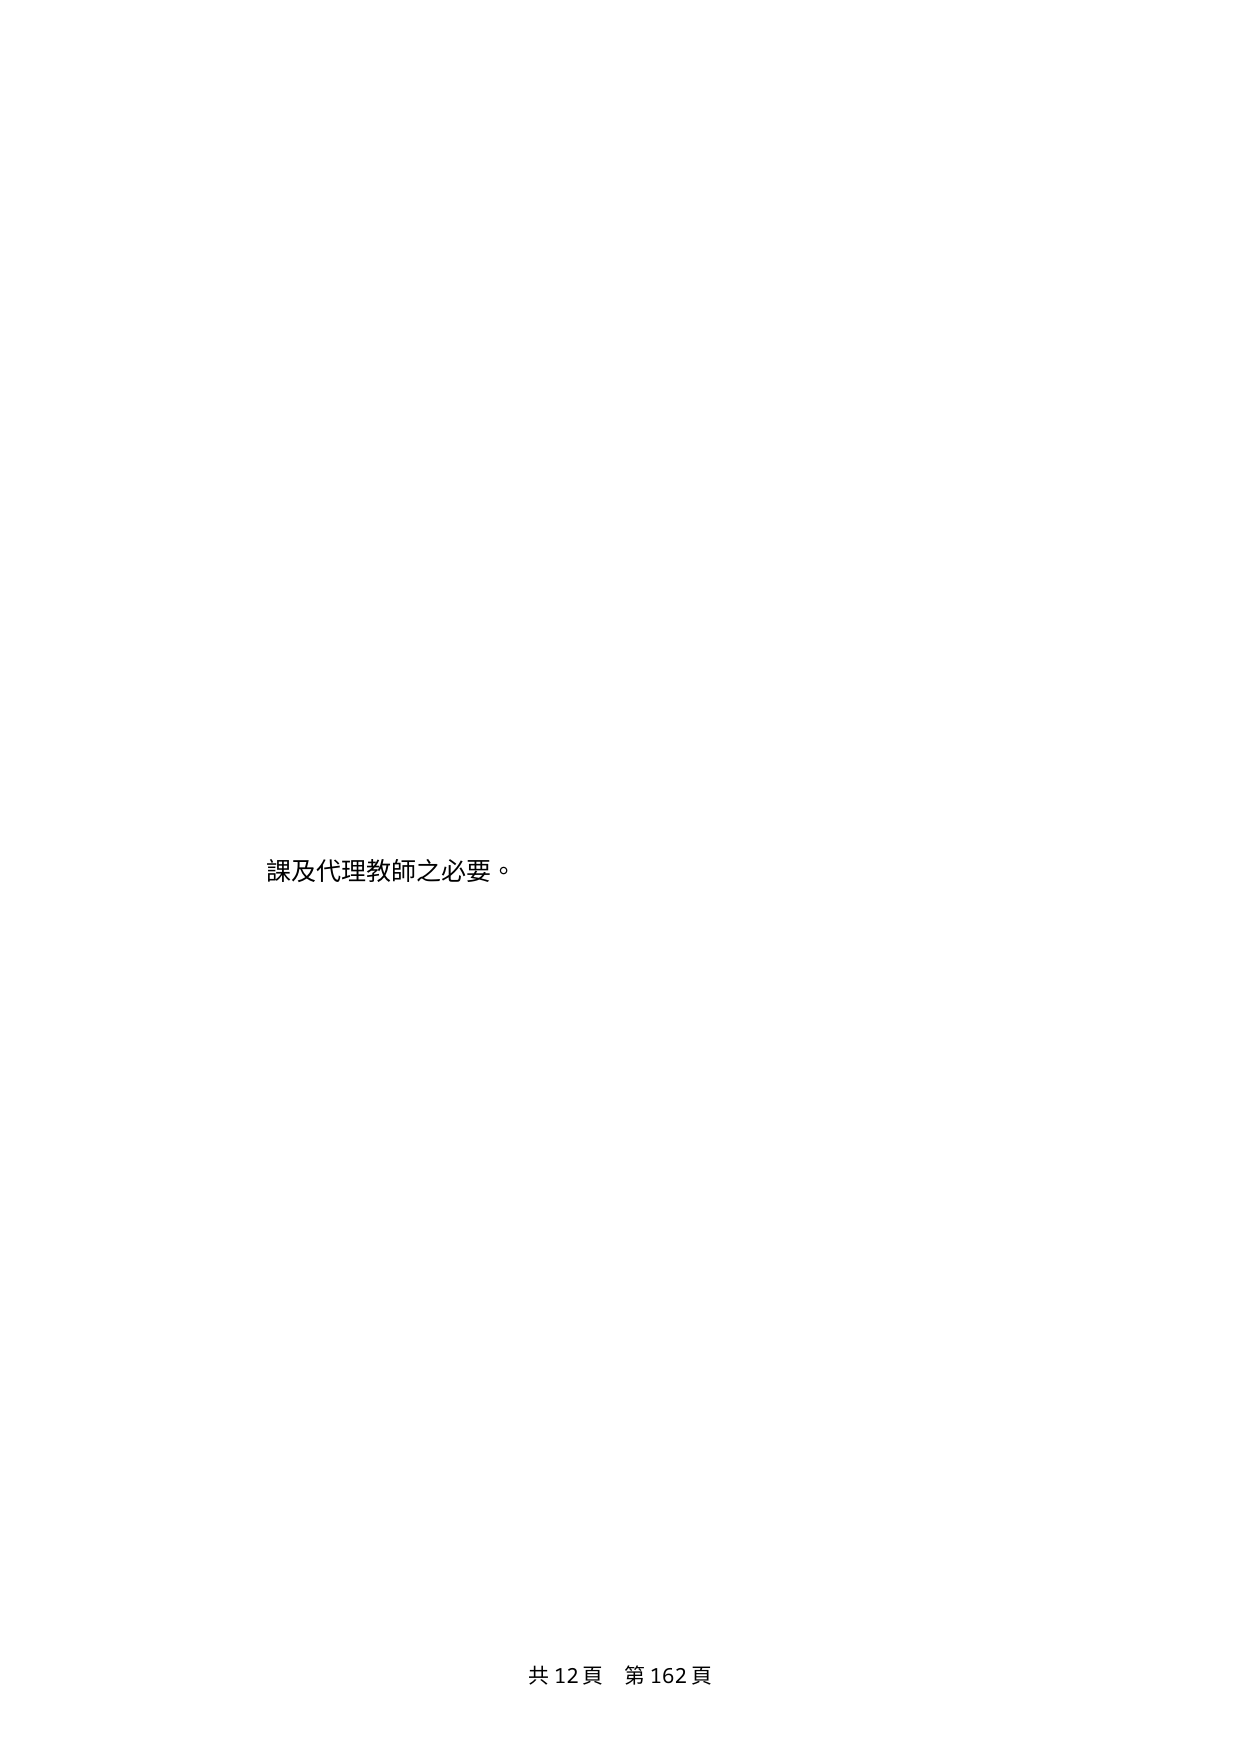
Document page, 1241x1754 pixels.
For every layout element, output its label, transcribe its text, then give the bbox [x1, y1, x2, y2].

text 課及代理教師之必要。 [192, 828, 1122, 891]
